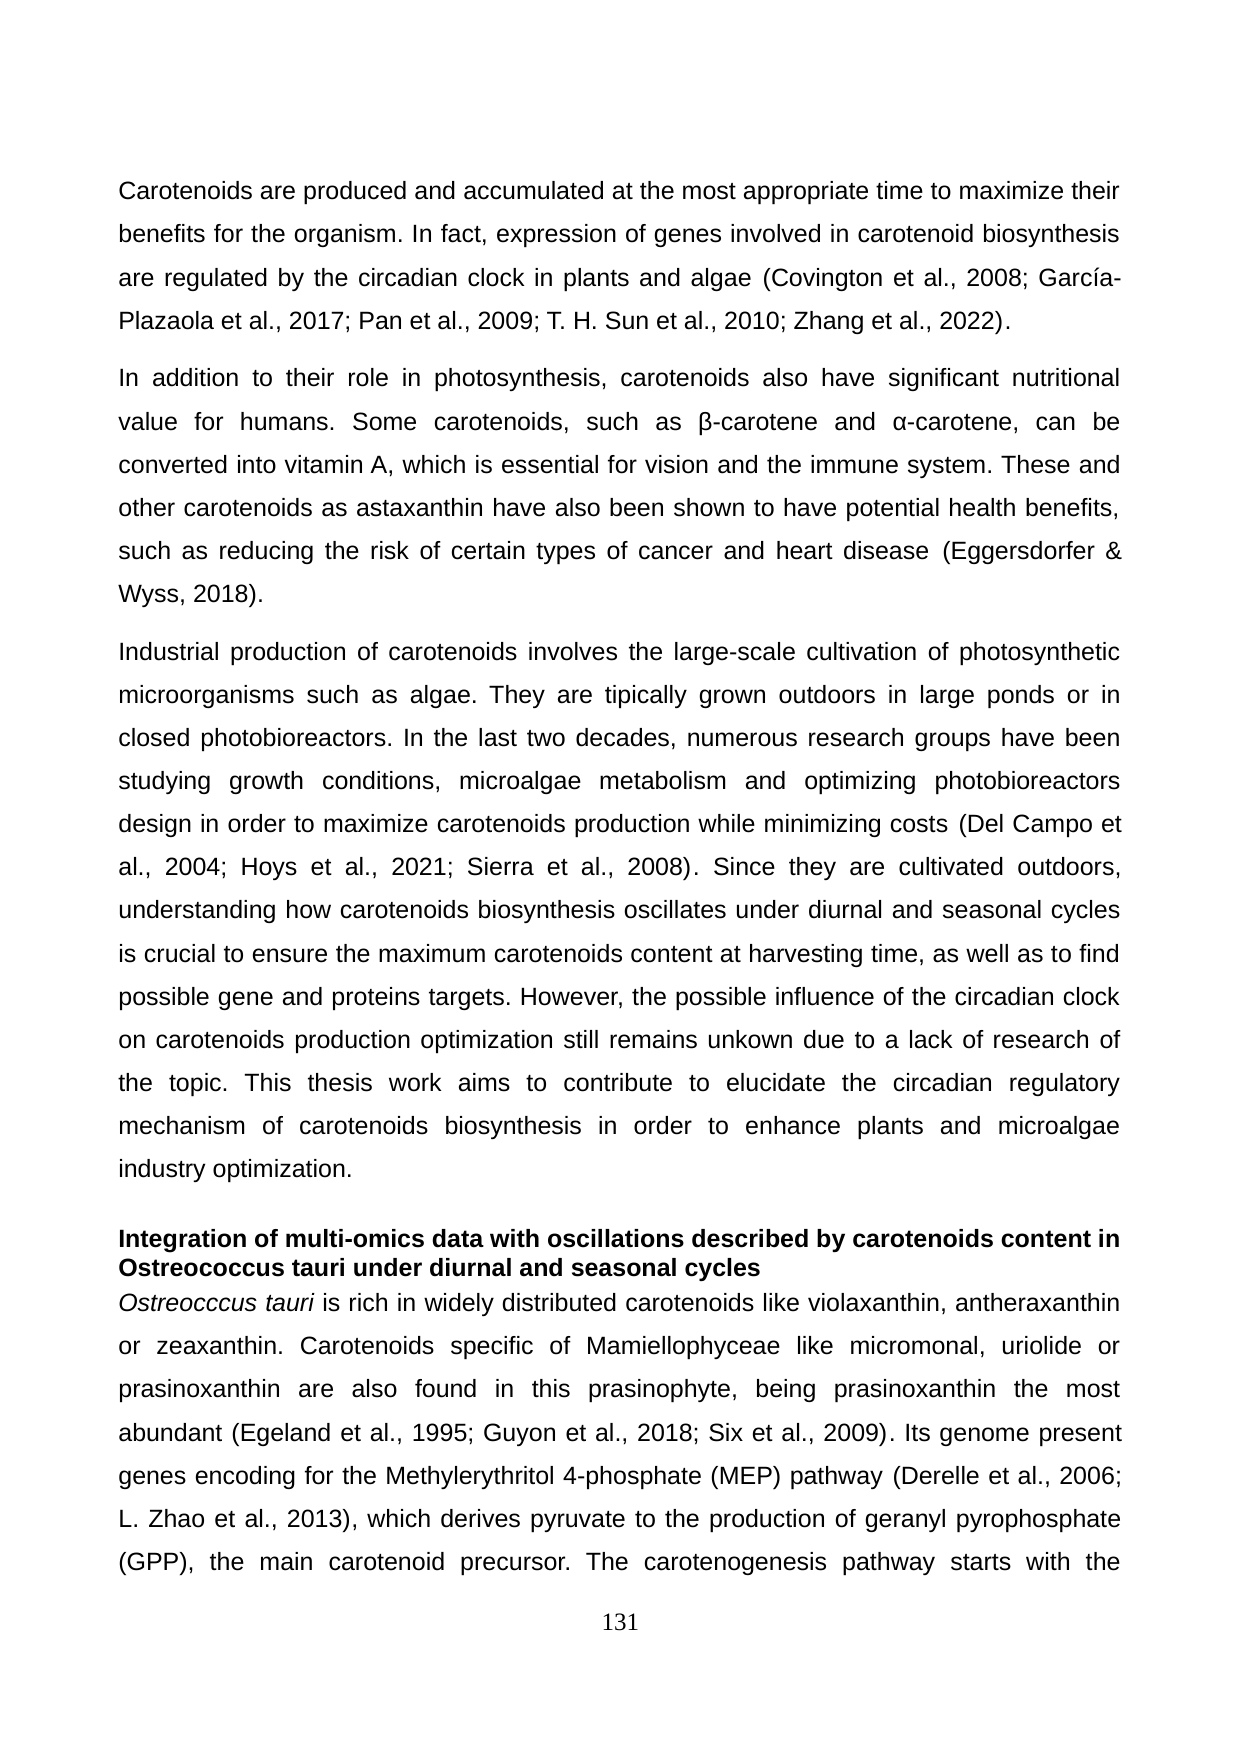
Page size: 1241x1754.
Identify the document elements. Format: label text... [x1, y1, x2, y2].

subtitle Integration of multi-omics data with oscillations described by carotenoids content in Ostreococcus tauri under diurnal and seasonal cycles [118, 1224, 1122, 1282]
text Ostreocccus tauri is rich in widely distributed carotenoids like violaxanthin, antheraxanthin or zeaxanthin. Carotenoids specific of Mamiellophyceae like micromonal, uriolide or prasinoxanthin are also found in this prasinophyte, being prasinoxanthin the most abundant (Egeland et al., 1995; Guyon et al., 2018; Six et al., 2009)⁠. Its genome present genes encoding for the Methylerythritol 4-phosphate (MEP) pathway (Derelle et al., 2006; L. Zhao et al., 2013)⁠, which derives pyruvate to the production of geranyl pyrophosphate (GPP), the main carotenoid precursor. The carotenogenesis pathway starts with the [118, 1288, 1122, 1576]
text Carotenoids are produced and accumulated at the most appropriate time to maximize their benefits for the organism. In fact, expression of genes involved in carotenoid biosynthesis are regulated by the circadian clock in plants and algae (Covington et al., 2008; García-Plazaola et al., 2017; Pan et al., 2009; T. H. Sun et al., 2010; Zhang et al., 2022)⁠. [118, 176, 1122, 334]
text In addition to their role in photosynthesis, carotenoids also have significant nutritional value for humans. Some carotenoids, such as β-carotene and α-carotene, can be converted into vitamin A, which is essential for vision and the immune system. These and other carotenoids as astaxanthin have also been shown to have potential health benefits, such as reducing the risk of certain types of cancer and heart disease (Eggersdorfer & Wyss, 2018)⁠. [118, 363, 1122, 608]
text Industrial production of carotenoids involves the large-scale cultivation of photosynthetic microorganisms such as algae. They are tipically grown outdoors in large ponds or in closed photobioreactors. In the last two decades, numerous research groups have been studying growth conditions, microalgae metabolism and optimizing photobioreactors design in order to maximize carotenoids production while minimizing costs (Del Campo et al., 2004; Hoys et al., 2021; Sierra et al., 2008)⁠. Since they are cultivated outdoors, understanding how carotenoids biosynthesis oscillates under diurnal and seasonal cycles is crucial to ensure the maximum carotenoids content at harvesting time, as well as to find possible gene and proteins targets. However, the possible influence of the circadian clock on carotenoids production optimization still remains unkown due to a lack of research of the topic. This thesis work aims to contribute to elucidate the circadian regulatory mechanism of carotenoids biosynthesis in order to enhance plants and microalgae industry optimization. [118, 637, 1122, 1183]
